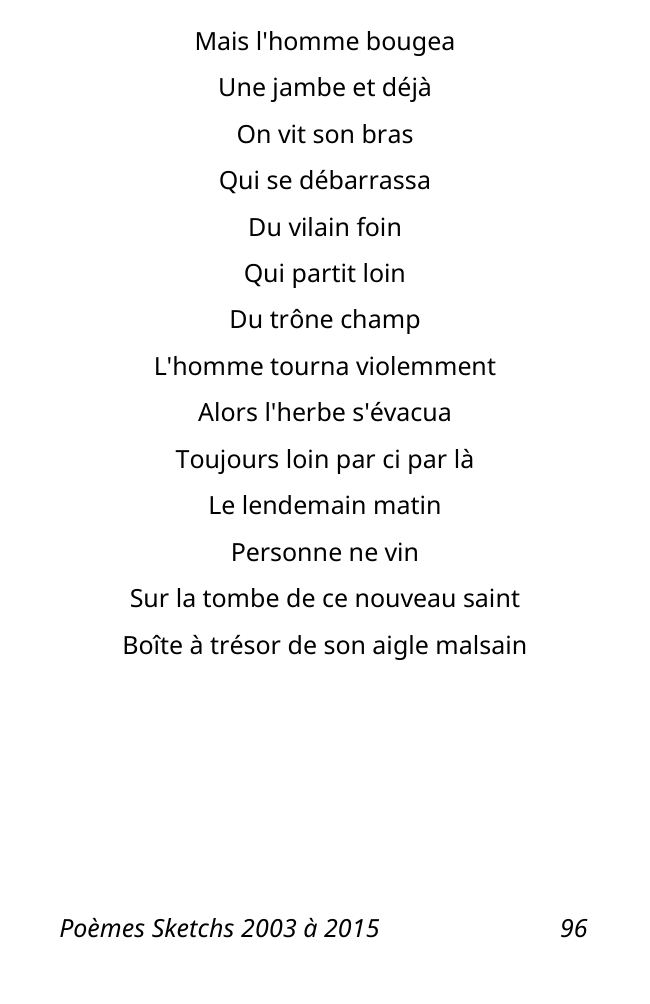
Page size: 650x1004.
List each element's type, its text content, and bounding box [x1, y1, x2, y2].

text Mais l'homme bougea [59, 24, 591, 58]
text Personne ne vin [59, 535, 591, 569]
text Toujours loin par ci par là [59, 442, 591, 476]
text Une jambe et déjà [59, 70, 591, 104]
text Boîte à trésor de son aigle malsain [59, 628, 591, 662]
text On vit son bras [59, 117, 591, 151]
text Qui se débarrassa [59, 163, 591, 197]
text Sur la tombe de ce nouveau saint [59, 581, 591, 615]
text Du vilain foin [59, 209, 591, 243]
text Qui partit loin [59, 256, 591, 290]
text Le lendemain matin [59, 488, 591, 522]
text Alors l'herbe s'évacua [59, 395, 591, 429]
text Du trône champ [59, 302, 591, 336]
text L'homme tourna violemment [59, 349, 591, 383]
